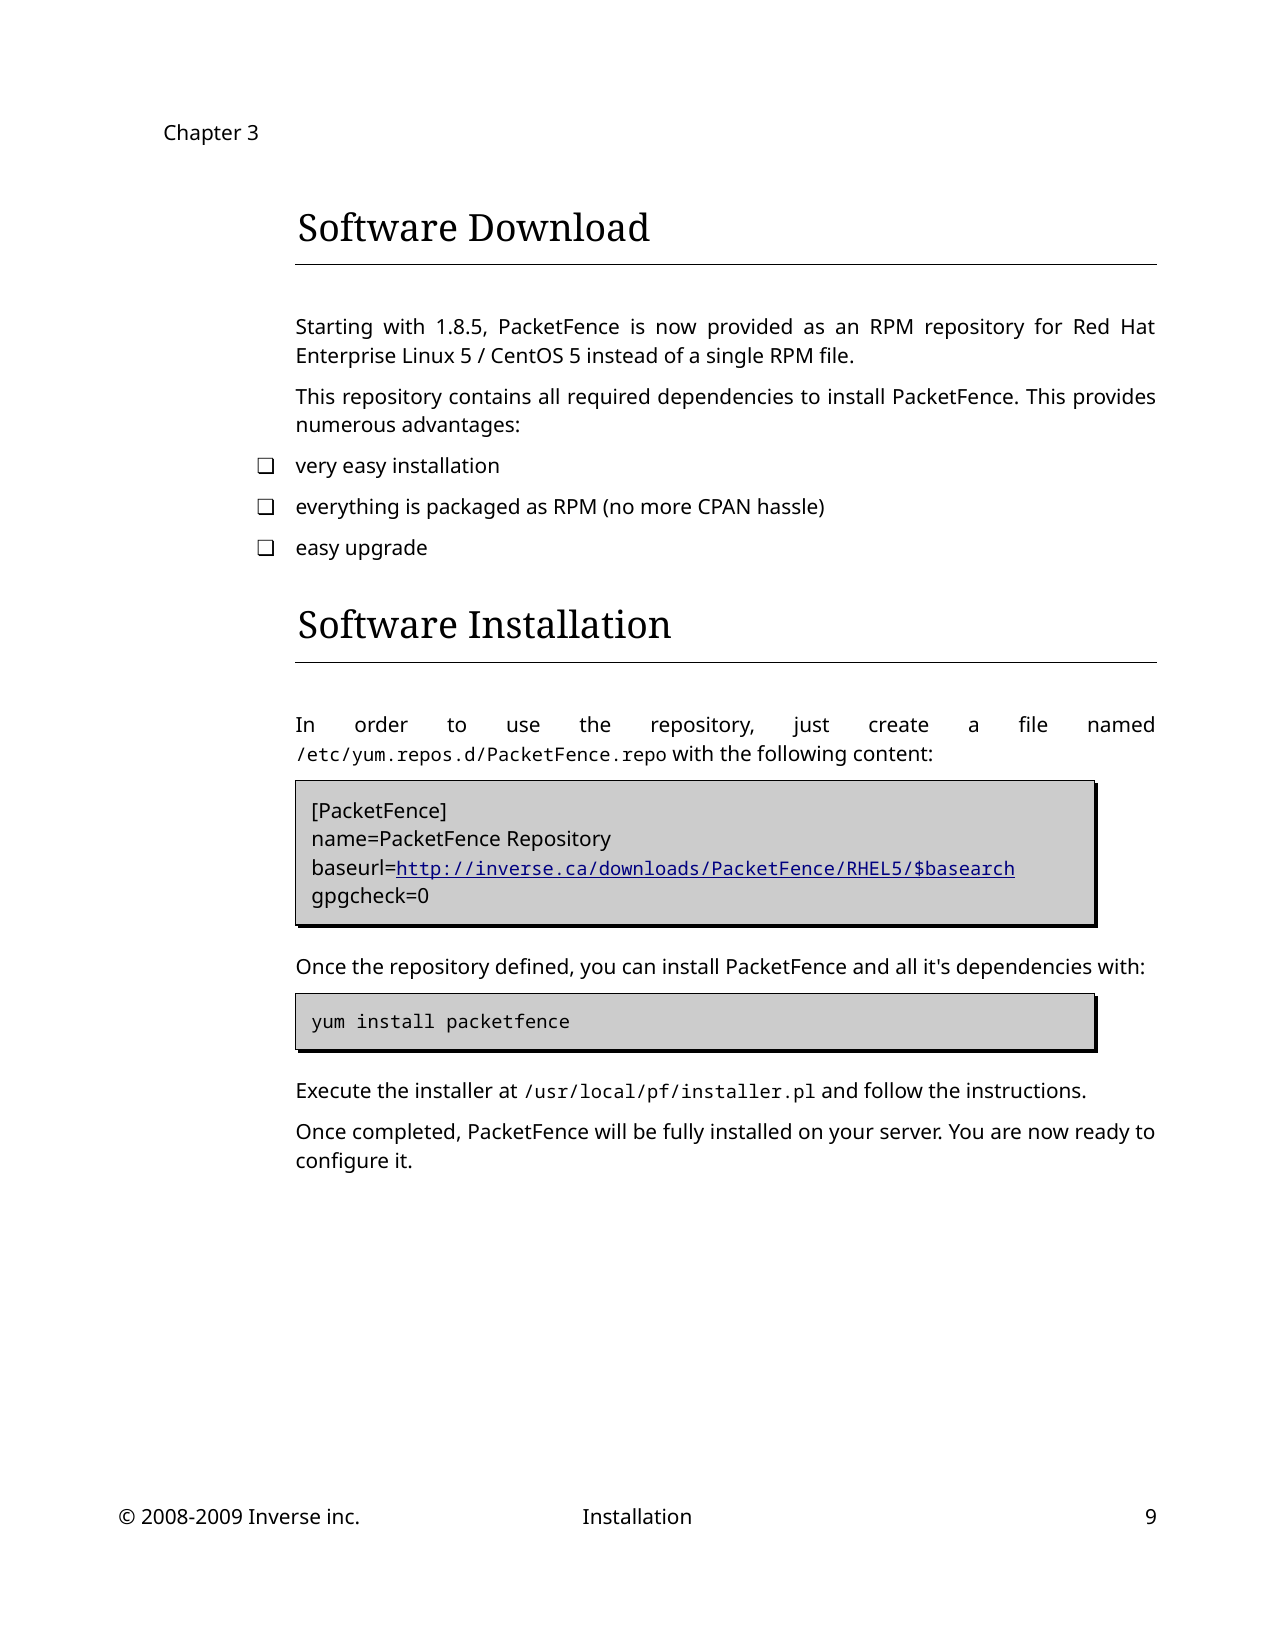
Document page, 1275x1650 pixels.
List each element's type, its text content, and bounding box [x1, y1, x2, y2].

text [PacketFence] name=PacketFence Repository baseurl=http://inverse.ca/downloads/PacketFence/RHEL5/$basearch gpgcheck=0 [296, 781, 1094, 924]
text Once the repository defined, you can install PacketFence and all it's dependencies with: [295, 952, 1157, 980]
list ❏ easy upgrade [256, 533, 1157, 562]
text In order to use the repository, just create a file named /etc/yum.repos.d/PacketFence.repo with the following content: [295, 711, 1157, 767]
subtitle Software Download [295, 201, 1157, 264]
text Once completed, PacketFence will be fully installed on your server. You are now ready to configure it. [295, 1117, 1157, 1174]
subtitle Software Installation [295, 599, 1157, 662]
list ❏ very easy installation [256, 451, 1157, 480]
text Execute the installer at /usr/local/pf/installer.pl and follow the instructions. [295, 1077, 1157, 1105]
text Starting with 1.8.5, PacketFence is now provided as an RPM repository for Red Hat Enterprise Linux 5 / CentOS 5 instead of a single RPM file. [295, 312, 1157, 369]
list ❏ everything is packaged as RPM (no more CPAN hassle) [256, 492, 1157, 521]
text yum install packetfence [296, 994, 1094, 1049]
text This repository contains all required dependencies to install PacketFence. This provides numerous advantages: [295, 382, 1157, 439]
